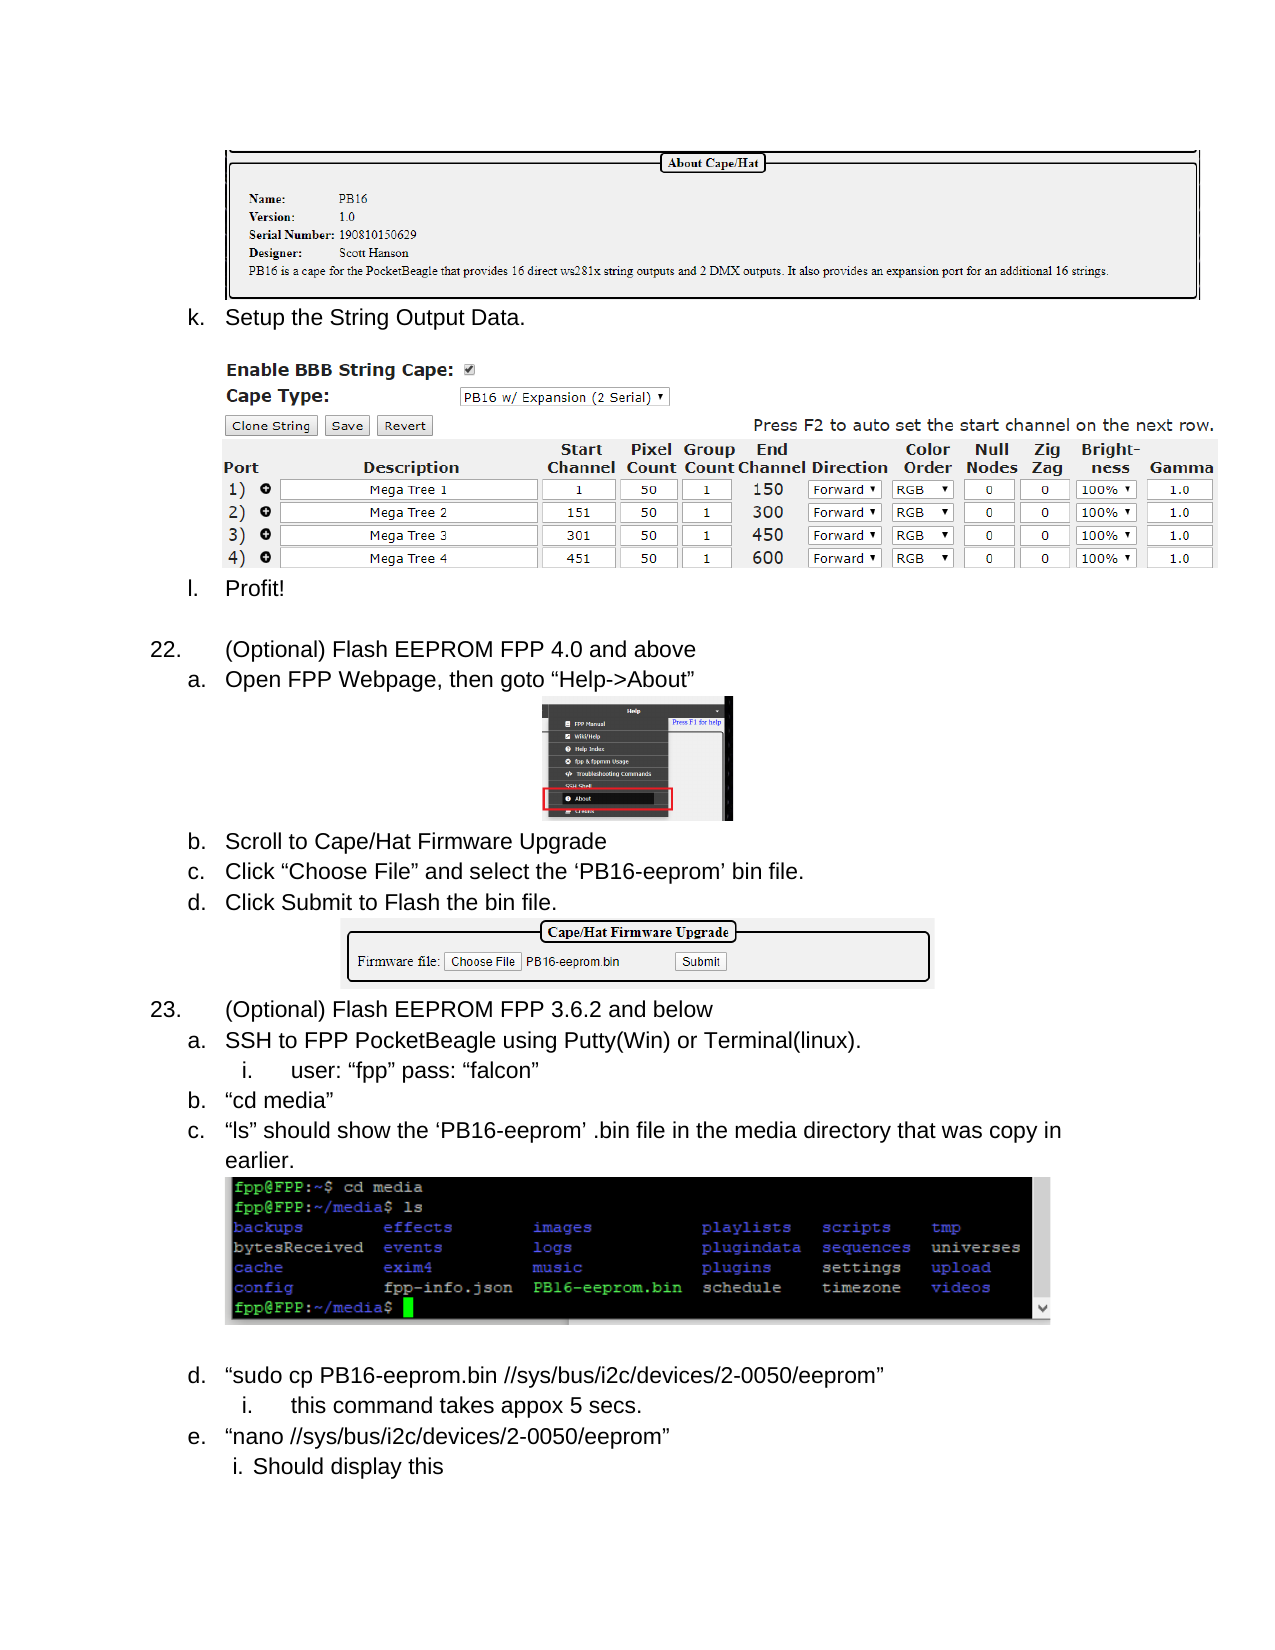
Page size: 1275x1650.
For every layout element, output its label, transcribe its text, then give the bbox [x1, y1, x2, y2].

picture [542, 696, 734, 821]
list (Optional) Flash EEPROM FPP 4.0 and above [150, 636, 1125, 662]
list Scroll to Cape/Hat Firmware Upgrade [187, 821, 1125, 854]
list this command takes appox 5 secs. [253, 1392, 1125, 1419]
list Click Submit to Flash the bin file. [187, 888, 1125, 915]
picture [224, 1177, 1051, 1325]
list Open FPP Webpage, then goto “Help->About” [187, 666, 1125, 692]
list SSH to FPP PocketBeagle using Putty(Win) or Terminal(linux). [187, 1027, 1125, 1053]
list [187, 150, 225, 300]
picture [340, 918, 935, 989]
list Profit! [187, 334, 1125, 602]
list (Optional) Flash EEPROM FPP 3.6.2 and below [150, 989, 1125, 1023]
list “cd media” [187, 1087, 1125, 1113]
picture [211, 345, 1226, 568]
list “nano //sys/bus/i2c/devices/2-0050/eeprom” [187, 1423, 1125, 1449]
list Setup the String Output Data. [187, 304, 1125, 330]
list Click “Choose File” and select the ‘PB16-eeprom’ bin file. [187, 858, 1125, 884]
list “ls” should show the ‘PB16-eeprom’ .bin file in the media directory that was copy in earlier. [187, 1117, 1125, 1174]
list Should display this [225, 1453, 1125, 1479]
picture [225, 150, 1200, 300]
list user: “fpp” pass: “falcon” [253, 1057, 1125, 1083]
list “sudo cp PB16-eeprom.bin //sys/bus/i2c/devices/2-0050/eeprom” [187, 1362, 1125, 1388]
